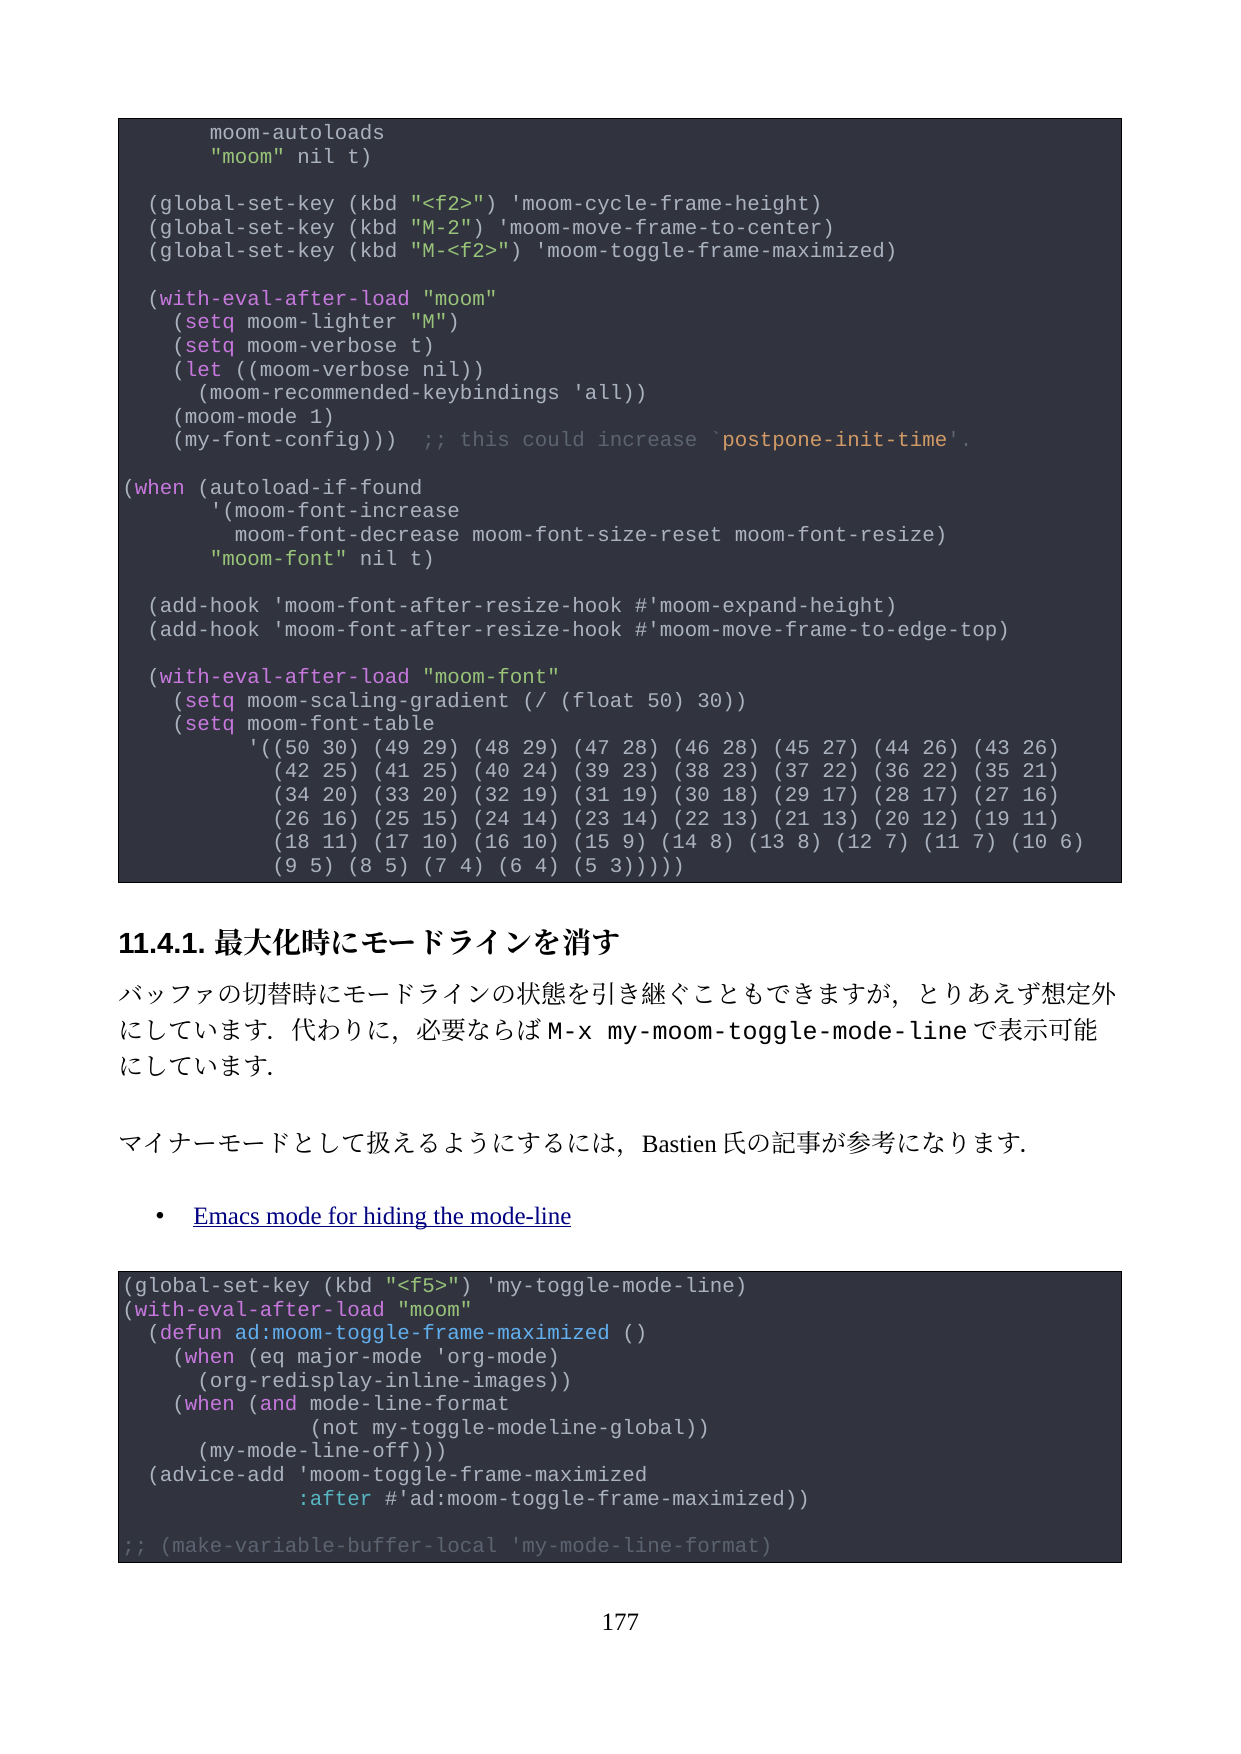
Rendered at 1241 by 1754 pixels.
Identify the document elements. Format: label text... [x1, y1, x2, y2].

text (global-set-key (kbd "M-<f2>") 'moom-toggle-frame-maximized) [119, 236, 1121, 260]
text (add-hook 'moom-font-after-resize-hook #'moom-move-frame-to-edge-top) [119, 615, 1121, 638]
text '((50 30) (49 29) (48 29) (47 28) (46 28) (45 27) (44 26) (43 26) [119, 733, 1121, 757]
text (with-eval-after-load "moom-font" [119, 662, 1121, 686]
text (moom-mode 1) [119, 402, 1121, 426]
text (setq moom-verbose t) [119, 331, 1121, 354]
subtitle 最大化時にモードラインを消す [118, 920, 1122, 962]
text moom-font-decrease moom-font-size-reset moom-font-resize) [119, 520, 1121, 544]
text moom-autoloads [119, 119, 1121, 142]
text (my-font-config))) ;; this could increase `postpone-init-time'. [119, 426, 1121, 449]
text (global-set-key (kbd "<f2>") 'moom-cycle-frame-height) [119, 189, 1121, 213]
text (not my-toggle-modeline-global)) [119, 1413, 1121, 1437]
text (my-mode-line-off))) [119, 1437, 1121, 1460]
text (global-set-key (kbd "<f5>") 'my-toggle-mode-line) [119, 1272, 1121, 1295]
text "moom-font" nil t) [119, 544, 1121, 567]
text (global-set-key (kbd "M-2") 'moom-move-frame-to-center) [119, 213, 1121, 236]
text (34 20) (33 20) (32 19) (31 19) (30 18) (29 17) (28 17) (27 16) [119, 780, 1121, 804]
text '(moom-font-increase [119, 496, 1121, 520]
list Emacs mode for hiding the mode-line [156, 1201, 1122, 1258]
text バッファの切替時にモードラインの状態を引き継ぐこともできますが，とりあえず想定外にしています．代わりに，必要ならば M-x my-moom-toggle-mode-line で表示可能にしています． [118, 974, 1122, 1111]
text "moom" nil t) [119, 142, 1121, 165]
text ;; (make-variable-buffer-local 'my-mode-line-format) [119, 1531, 1121, 1562]
text (with-eval-after-load "moom" [119, 1295, 1121, 1318]
text :after #'ad:moom-toggle-frame-maximized)) [119, 1484, 1121, 1507]
text マイナーモードとして扱えるようにするには，Bastien氏の記事が参考になります． [118, 1124, 1122, 1188]
text (advice-add 'moom-toggle-frame-maximized [119, 1460, 1121, 1484]
text (18 11) (17 10) (16 10) (15 9) (14 8) (13 8) (12 7) (11 7) (10 6) [119, 827, 1121, 851]
text (when (and mode-line-format [119, 1389, 1121, 1413]
text (9 5) (8 5) (7 4) (6 4) (5 3))))) [119, 851, 1121, 882]
text (add-hook 'moom-font-after-resize-hook #'moom-expand-height) [119, 591, 1121, 615]
text (let ((moom-verbose nil)) [119, 354, 1121, 378]
text (when (eq major-mode 'org-mode) [119, 1342, 1121, 1366]
text (defun ad:moom-toggle-frame-maximized () [119, 1318, 1121, 1342]
text (42 25) (41 25) (40 24) (39 23) (38 23) (37 22) (36 22) (35 21) [119, 757, 1121, 780]
text (setq moom-lighter "M") [119, 307, 1121, 331]
text (org-redisplay-inline-images)) [119, 1366, 1121, 1389]
text (moom-recommended-keybindings 'all)) [119, 378, 1121, 402]
text (setq moom-scaling-gradient (/ (float 50) 30)) [119, 686, 1121, 709]
text (when (autoload-if-found [119, 473, 1121, 496]
text (26 16) (25 15) (24 14) (23 14) (22 13) (21 13) (20 12) (19 11) [119, 804, 1121, 827]
text (with-eval-after-load "moom" [119, 284, 1121, 307]
text (setq moom-font-table [119, 709, 1121, 733]
